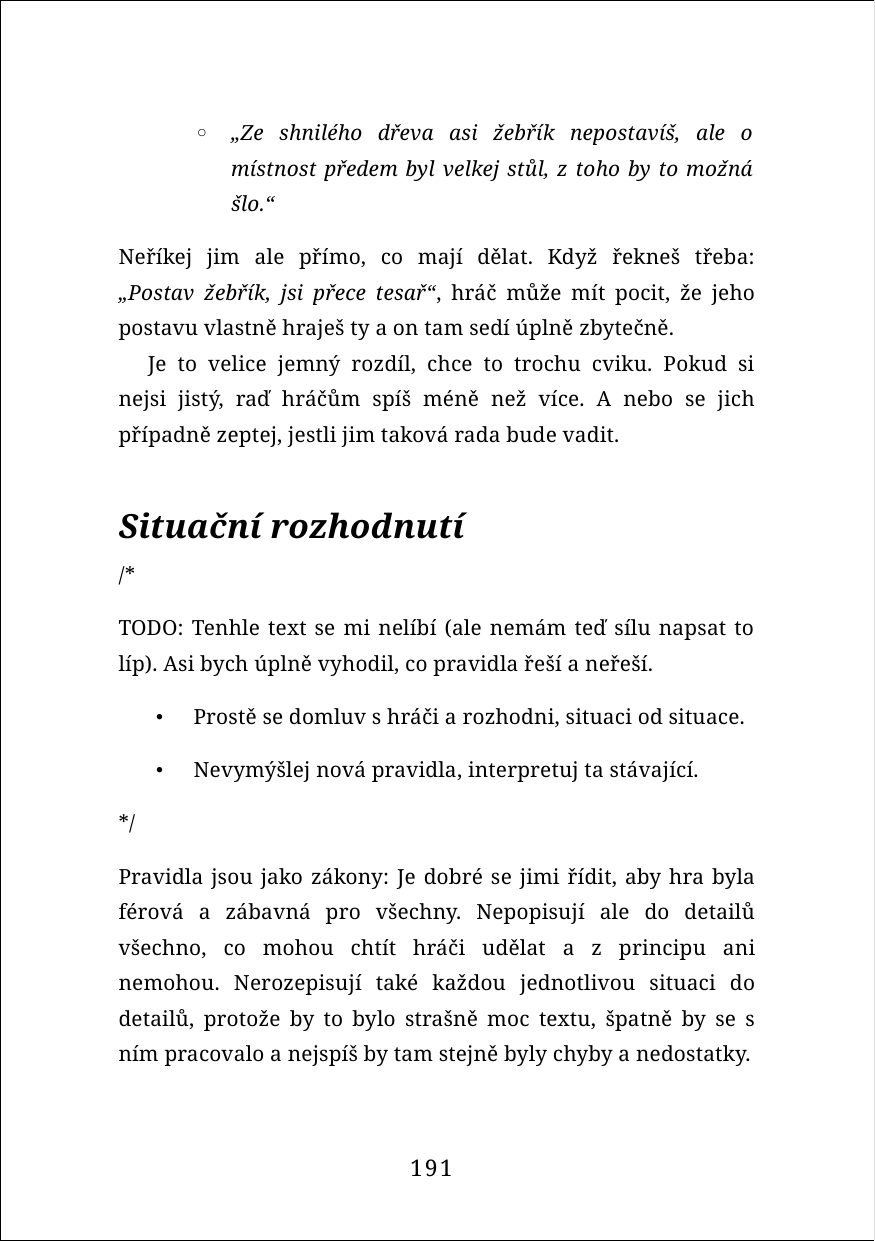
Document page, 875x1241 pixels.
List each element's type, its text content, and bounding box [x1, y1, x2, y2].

text TODO: Tenhle text se mi nelíbí (ale nemám teď sílu napsat to líp). Asi bych úplně vyhodil, co pravidla řeší a neřeší. [118, 613, 756, 677]
list Nevymýšlej nová pravidla, interpretuj ta stávající. [156, 755, 756, 784]
text */ [118, 808, 756, 837]
list „Ze shnilého dřeva asi žebřík nepostavíš, ale o místnost předem byl velkej stůl, z toho by to možná šlo.“ [193, 118, 756, 218]
text Pravidla jsou jako zákony: Je dobré se jimi řídit, aby hra byla férová a zábavná pro všechny. Nepopisují ale do detailů všechno, co mohou chtít hráči udělat a z principu ani nemohou. Nerozepisují také každou jednotlivou situaci do detailů, protože by to bylo strašně moc textu, špatně by se s ním pracovalo a nejspíš by tam stejně byly chyby a nedostatky. [118, 862, 756, 1068]
text Neříkej jim ale přímo, co mají dělat. Když řekneš třeba: „Postav žebřík, jsi přece tesař“, hráč může mít pocit, že jeho postavu vlastně hraješ ty a on tam sedí úplně zbytečně. Je to velice jemný rozdíl, chce to trochu cviku. Pokud si nejsi jistý, raď hráčům spíš méně než více. A nebo se jich případně zeptej, jestli jim taková rada bude vadit. [118, 242, 756, 448]
subtitle Situační rozhodnutí [118, 503, 756, 548]
text /* [118, 560, 756, 588]
list Prostě se domluv s hráči a rozhodni, situaci od situace. [156, 702, 756, 731]
